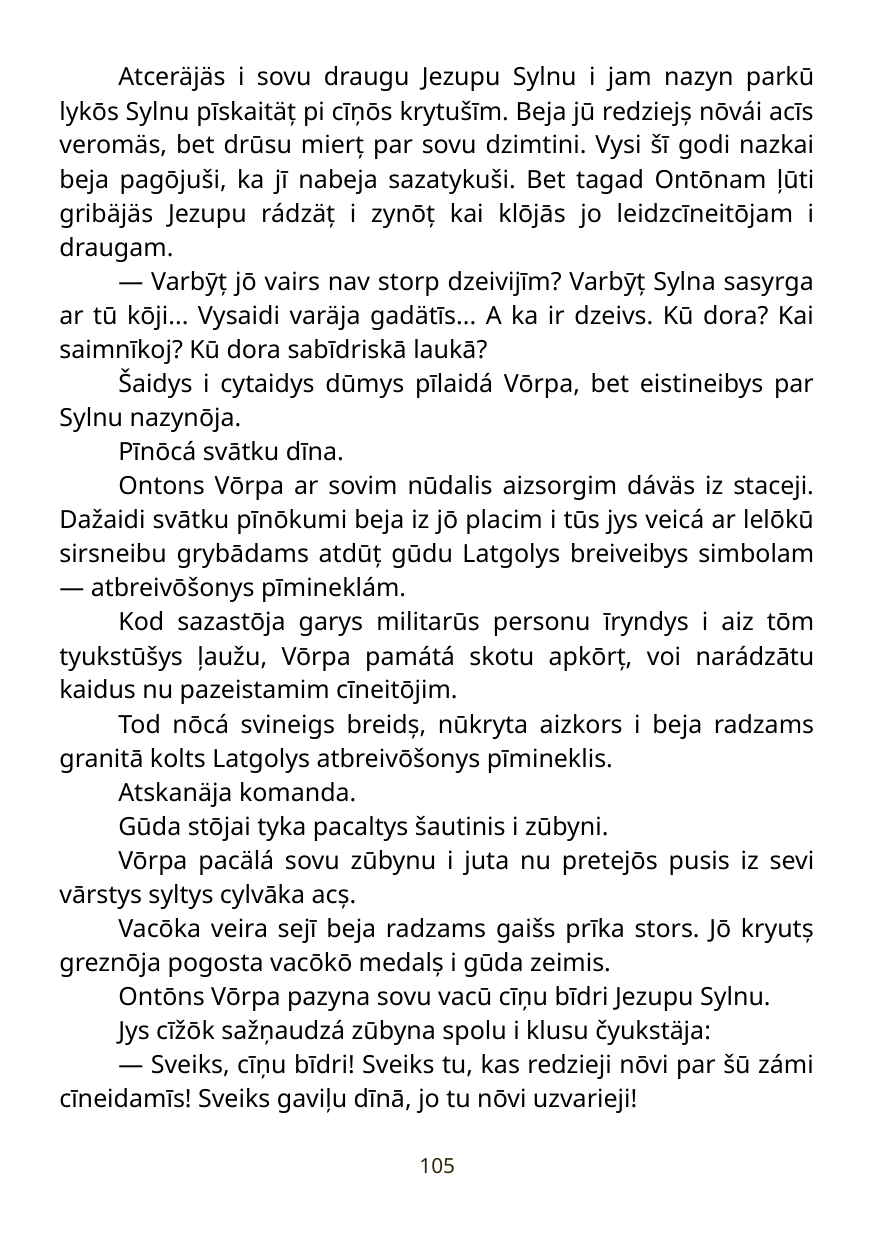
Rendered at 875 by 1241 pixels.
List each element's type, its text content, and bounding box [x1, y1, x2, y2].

text Atskanäja komanda. [59, 774, 815, 808]
text — Sveiks, cīņu bīdri! Sveiks tu, kas redzieji nōvi par šū zámi cīneidamīs! Sveiks gaviļu dīnā, jo tu nōvi uzvarieji! [59, 1047, 815, 1115]
text Gūda stōjai tyka pacaltys šautinis i zūbyni. [59, 808, 815, 842]
text Ontōns Vōrpa pazyna sovu vacū cīņu bīdri Jezupu Sylnu. [59, 979, 815, 1013]
text Atceräjäs i sovu draugu Jezupu Sylnu i jam nazyn parkū lykōs Sylnu pīskaitäț pi cīņōs krytušīm. Beja jū redziejș nōvái acīs veromäs, bet drūsu mierț par sovu dzimtini. Vysi šī godi nazkai beja pagōjuši, ka jī nabeja sazatykuši. Bet tagad Ontōnam ļūti gribäjäs Jezupu rádzäț i zynōț kai klōjās jo leidzcīneitōjam i draugam. [59, 59, 815, 263]
text Pīnōcá svātku dīna. [59, 434, 815, 468]
text Tod nōcá svineigs breidș, nūkryta aizkors i beja radzams granitā kolts Latgolys atbreivōšonys pīmineklis. [59, 706, 815, 774]
text Ontons Vōrpa ar sovim nūdalis aizsorgim dáväs iz staceji. Dažaidi svātku pīnōkumi beja iz jō placim i tūs jys veicá ar lelōkū sirsneibu grybādams atdūț gūdu Latgolys breiveibys simbolam — atbreivōšonys pīmineklám. [59, 468, 815, 604]
text Šaidys i cytaidys dūmys pīlaidá Vōrpa, bet eistineibys par Sylnu nazynōja. [59, 366, 815, 434]
text Vacōka veira sejī beja radzams gaišs prīka stors. Jō kryutș greznōja pogosta vacōkō medalș i gūda zeimis. [59, 911, 815, 979]
text Kod sazastōja garys militarūs personu īryndys i aiz tōm tyukstūšys ļaužu, Vōrpa památá skotu apkōrț, voi narádzātu kaidus nu pazeistamim cīneitōjim. [59, 604, 815, 706]
text Jys cīžōk sažņaudzá zūbyna spolu i klusu čyukstäja: [59, 1013, 815, 1047]
text Vōrpa pacälá sovu zūbynu i juta nu pretejōs pusis iz sevi vārstys syltys cylvāka acș. [59, 842, 815, 911]
text — Varbȳț jō vairs nav storp dzeivijīm? Varbȳț Sylna sasyrga ar tū kōji... Vysaidi varäja gadätīs... A ka ir dzeivs. Kū dora? Kai saimnīkoj? Kū dora sabīdriskā laukā? [59, 263, 815, 366]
